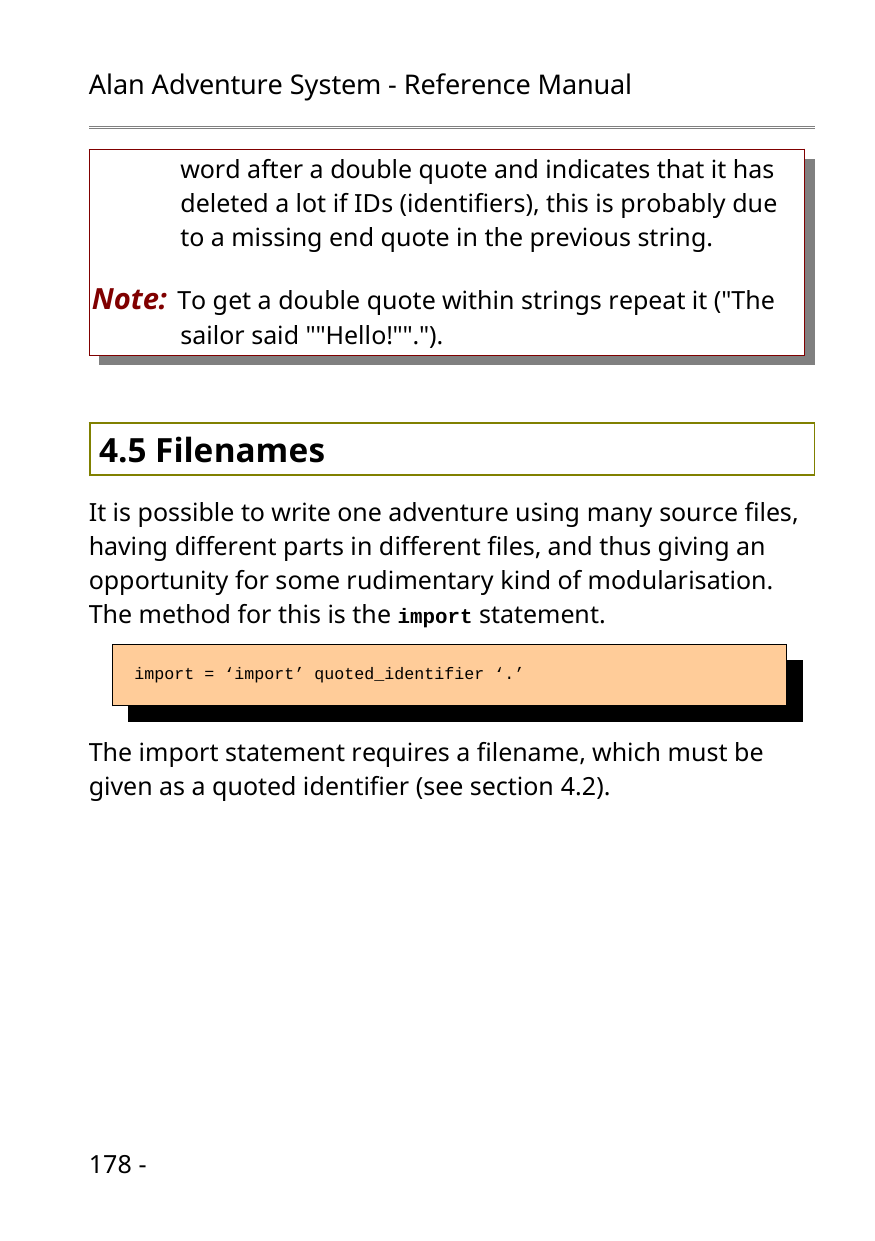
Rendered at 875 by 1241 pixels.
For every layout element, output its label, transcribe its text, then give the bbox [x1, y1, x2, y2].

subtitle Filenames [91, 424, 814, 474]
text It is possible to write one adventure using many source files, having different parts in different files, and thus giving an opportunity for some rudimentary kind of modularisation. The method for this is the import statement. [88, 495, 815, 631]
list To get a double quote within strings repeat it ("The sailor said ""Hello!""."). [90, 275, 804, 355]
text import = ‘import’ quoted_identifier ‘.’ [113, 645, 786, 705]
list word after a double quote and indicates that it has deleted a lot if IDs (identifiers), this is probably due to a missing end quote in the previous string. [90, 150, 804, 253]
text The import statement requires a filename, which must be given as a quoted identifier (see section 4.2). [88, 735, 815, 803]
